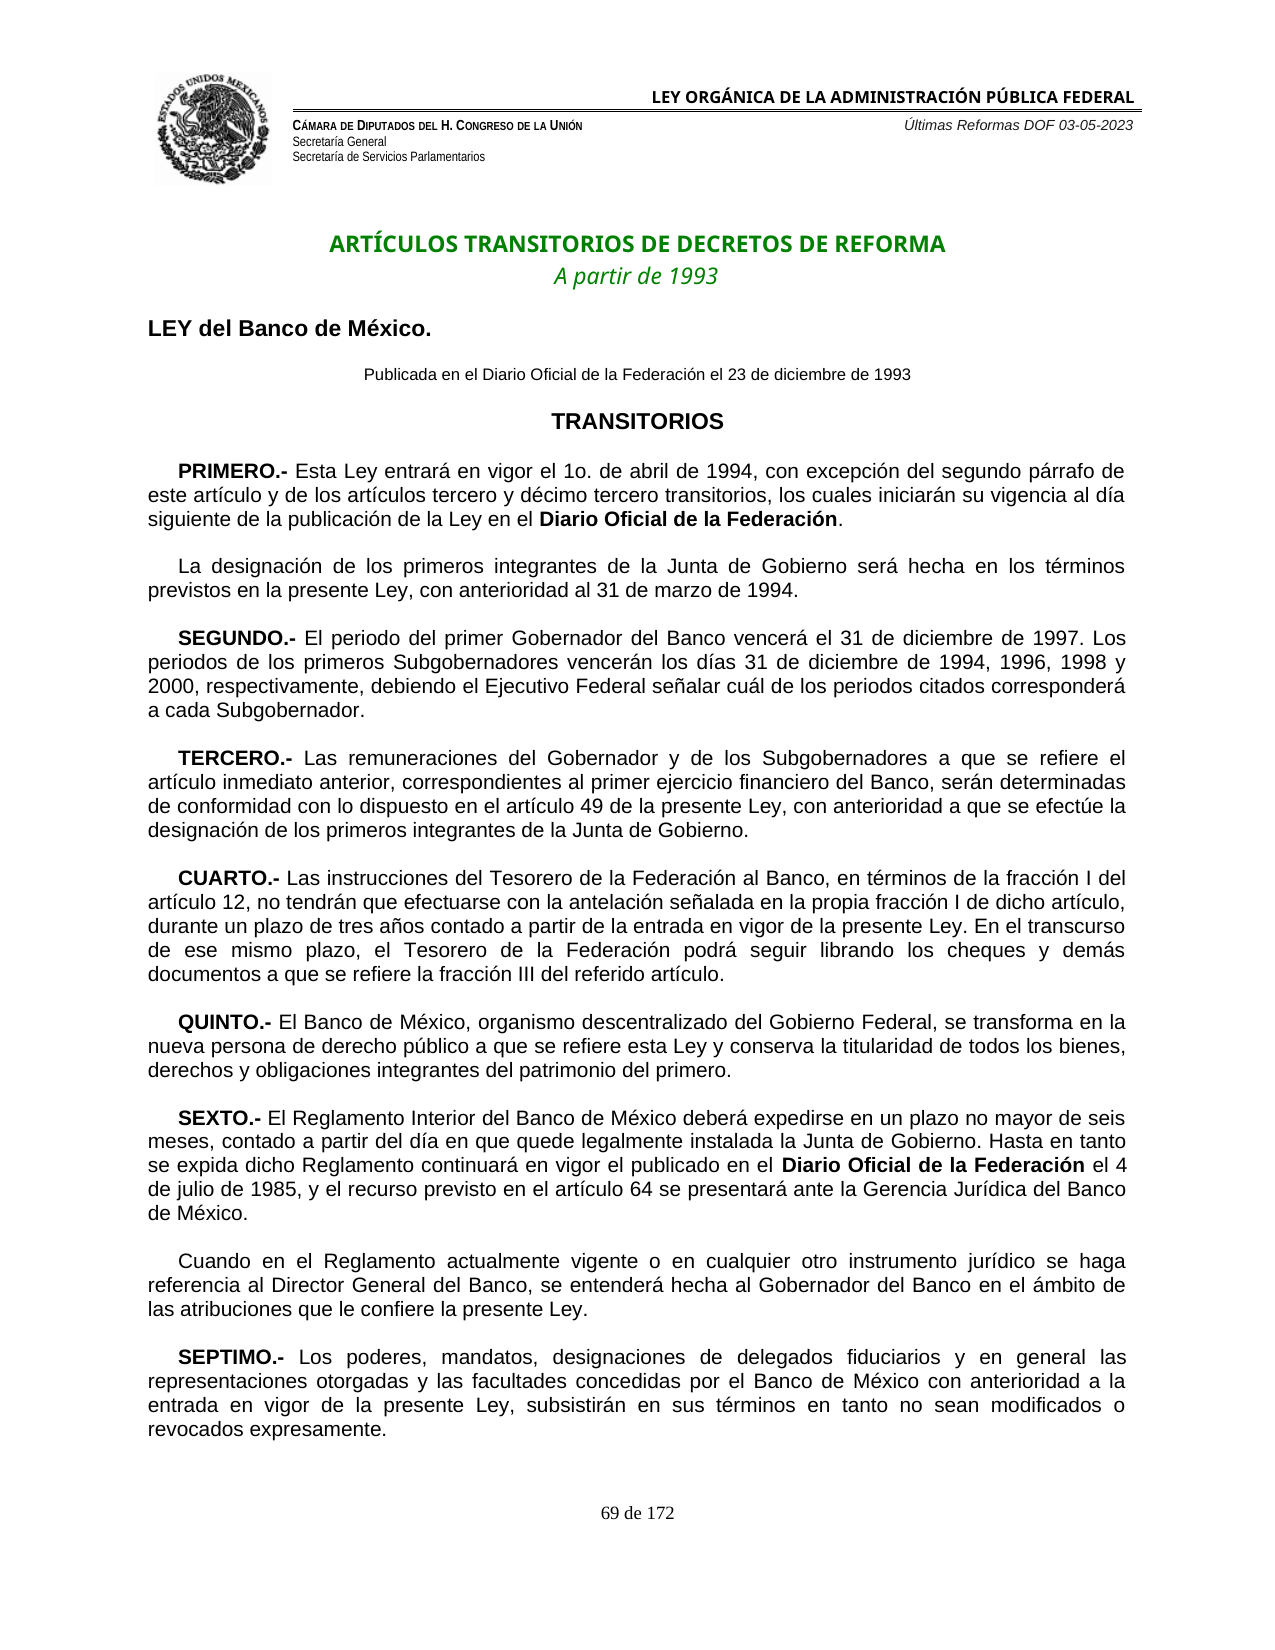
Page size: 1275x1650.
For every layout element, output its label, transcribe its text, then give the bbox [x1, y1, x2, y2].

text PRIMERO.- Esta Ley entrará en vigor el 1o. de abril de 1994, con excepción del segundo párrafo de este artículo y de los artículos tercero y décimo tercero transitorios, los cuales iniciarán su vigencia al día siguiente de la publicación de la Ley en el Diario Oficial de la Federación. [148, 458, 1127, 530]
text QUINTO.- El Banco de México, organismo descentralizado del Gobierno Federal, se transforma en la nueva persona de derecho público a que se refiere esta Ley y conserva la titularidad de todos los bienes, derechos y obligaciones integrantes del patrimonio del primero. [148, 1009, 1127, 1081]
text SEXTO.- El Reglamento Interior del Banco de México deberá expedirse en un plazo no mayor de seis meses, contado a partir del día en que quede legalmente instalada la Junta de Gobierno. Hasta en tanto se expida dicho Reglamento continuará en vigor el publicado en el Diario Oficial de la Federación el 4 de julio de 1985, y el recurso previsto en el artículo 64 se presentará ante la Gerencia Jurídica del Banco de México. [148, 1105, 1127, 1225]
text A partir de 1993 [148, 259, 1127, 291]
text Publicada en el Diario Oficial de la Federación el 23 de diciembre de 1993 [148, 365, 1127, 384]
text ARTÍCULOS TRANSITORIOS DE DECRETOS DE REFORMA [148, 228, 1127, 259]
text LEY del Banco de México. [148, 315, 1127, 341]
text CUARTO.- Las instrucciones del Tesorero de la Federación al Banco, en términos de la fracción I del artículo 12, no tendrán que efectuarse con la antelación señalada en la propia fracción I de dicho artículo, durante un plazo de tres años contado a partir de la entrada en vigor de la presente Ley. En el transcurso de ese mismo plazo, el Tesorero de la Federación podrá seguir librando los cheques y demás documentos a que se refiere la fracción III del referido artículo. [148, 866, 1127, 986]
text Cuando en el Reglamento actualmente vigente o en cualquier otro instrumento jurídico se haga referencia al Director General del Banco, se entenderá hecha al Gobernador del Banco en el ámbito de las atribuciones que le confiere la presente Ley. [148, 1249, 1127, 1321]
text TRANSITORIOS [148, 408, 1127, 434]
text SEGUNDO.- El periodo del primer Gobernador del Banco vencerá el 31 de diciembre de 1997. Los periodos de los primeros Subgobernadores vencerán los días 31 de diciembre de 1994, 1996, 1998 y 2000, respectivamente, debiendo el Ejecutivo Federal señalar cuál de los periodos citados corresponderá a cada Subgobernador. [148, 626, 1127, 722]
text TERCERO.- Las remuneraciones del Gobernador y de los Subgobernadores a que se refiere el artículo inmediato anterior, correspondientes al primer ejercicio financiero del Banco, serán determinadas de conformidad con lo dispuesto en el artículo 49 de la presente Ley, con anterioridad a que se efectúe la designación de los primeros integrantes de la Junta de Gobierno. [148, 746, 1127, 842]
text SEPTIMO.- Los poderes, mandatos, designaciones de delegados fiduciarios y en general las representaciones otorgadas y las facultades concedidas por el Banco de México con anterioridad a la entrada en vigor de la presente Ley, subsistirán en sus términos en tanto no sean modificados o revocados expresamente. [148, 1345, 1127, 1441]
text La designación de los primeros integrantes de la Junta de Gobierno será hecha en los términos previstos en la presente Ley, con anterioridad al 31 de marzo de 1994. [148, 554, 1127, 602]
